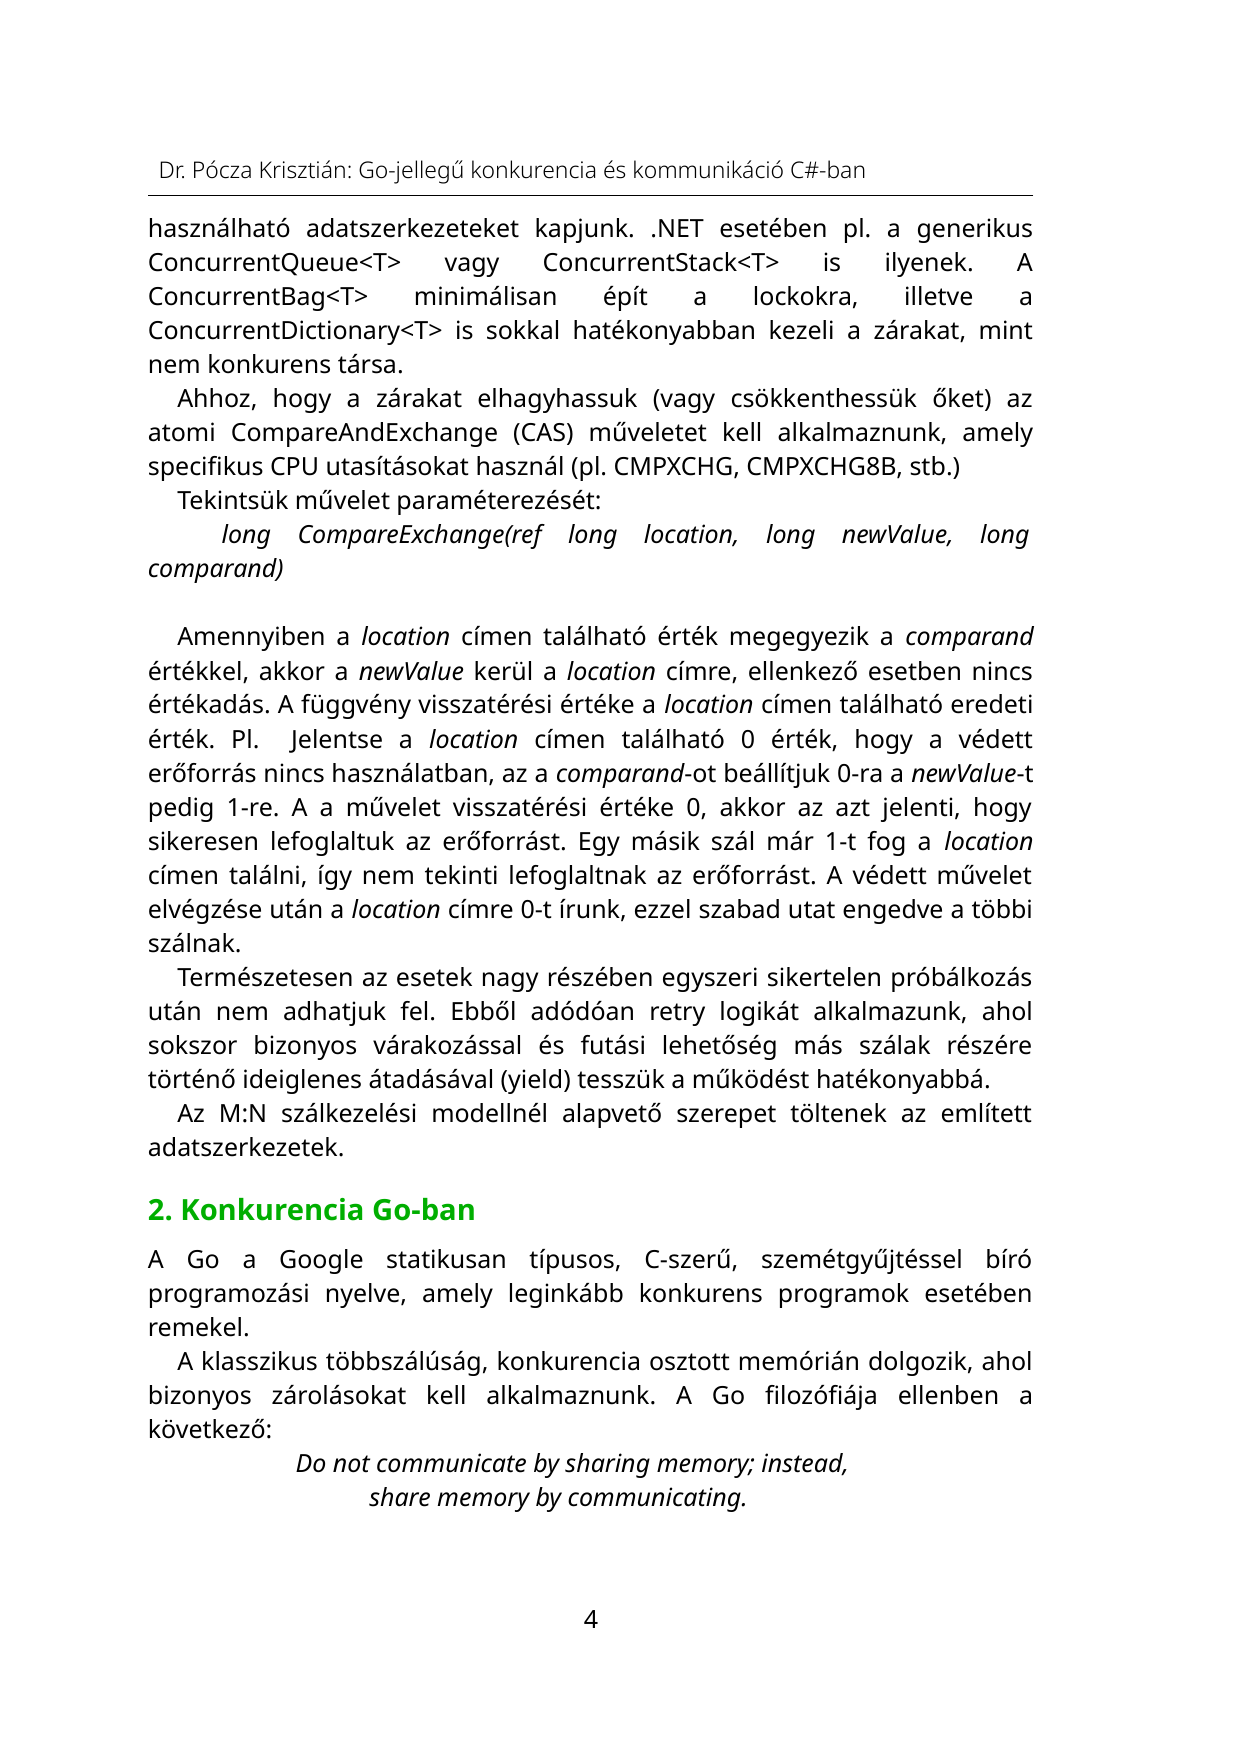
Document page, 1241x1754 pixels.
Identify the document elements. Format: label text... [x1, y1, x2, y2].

text használható adatszerkezeteket kapjunk. .NET esetében pl. a generikus ConcurrentQueue<T> vagy ConcurrentStack<T> is ilyenek. A ConcurrentBag<T> minimálisan épít a lockokra, illetve a ConcurrentDictionary<T> is sokkal hatékonyabban kezeli a zárakat, mint nem konkurens társa. [148, 210, 1033, 381]
text Amennyiben a location címen található érték megegyezik a comparand értékkel, akkor a newValue kerül a location címre, ellenkező esetben nincs értékadás. A függvény visszatérési értéke a location címen található eredeti érték. Pl. Jelentse a location címen található 0 érték, hogy a védett erőforrás nincs használatban, az a comparand-ot beállítjuk 0-ra a newValue-t pedig 1-re. A a művelet visszatérési értéke 0, akkor az azt jelenti, hogy sikeresen lefoglaltuk az erőforrást. Egy másik szál már 1-t fog a location címen találni, így nem tekinti lefoglaltnak az erőforrást. A védett művelet elvégzése után a location címre 0-t írunk, ezzel szabad utat engedve a többi szálnak. [148, 619, 1033, 960]
text Természetesen az esetek nagy részében egyszeri sikertelen próbálkozás után nem adhatjuk fel. Ebből adódóan retry logikát alkalmazunk, ahol sokszor bizonyos várakozással és futási lehetőség más szálak részére történő ideiglenes átadásával (yield) tesszük a működést hatékonyabbá. [148, 960, 1033, 1096]
text Tekintsük művelet paraméterezését: [148, 483, 1033, 517]
text Az M:N szálkezelési modellnél alapvető szerepet töltenek az említett adatszerkezetek. [148, 1096, 1033, 1164]
text long CompareExchange(ref long location, long newValue, long comparand) [148, 517, 1033, 585]
subtitle Konkurencia Go-ban [148, 1189, 1033, 1229]
text Ahhoz, hogy a zárakat elhagyhassuk (vagy csökkenthessük őket) az atomi CompareAndExchange (CAS) műveletet kell alkalmaznunk, amely specifikus CPU utasításokat használ (pl. CMPXCHG, CMPXCHG8B, stb.) [148, 381, 1033, 483]
text A klasszikus többszálúság, konkurencia osztott memórián dolgozik, ahol bizonyos zárolásokat kell alkalmaznunk. A Go filozófiája ellenben a következő: [148, 1343, 1033, 1446]
text share memory by communicating. [148, 1480, 1033, 1514]
text Do not communicate by sharing memory; instead, [148, 1446, 1033, 1480]
text A Go a Google statikusan típusos, C-szerű, szemétgyűjtéssel bíró programozási nyelve, amely leginkább konkurens programok esetében remekel. [148, 1241, 1033, 1343]
